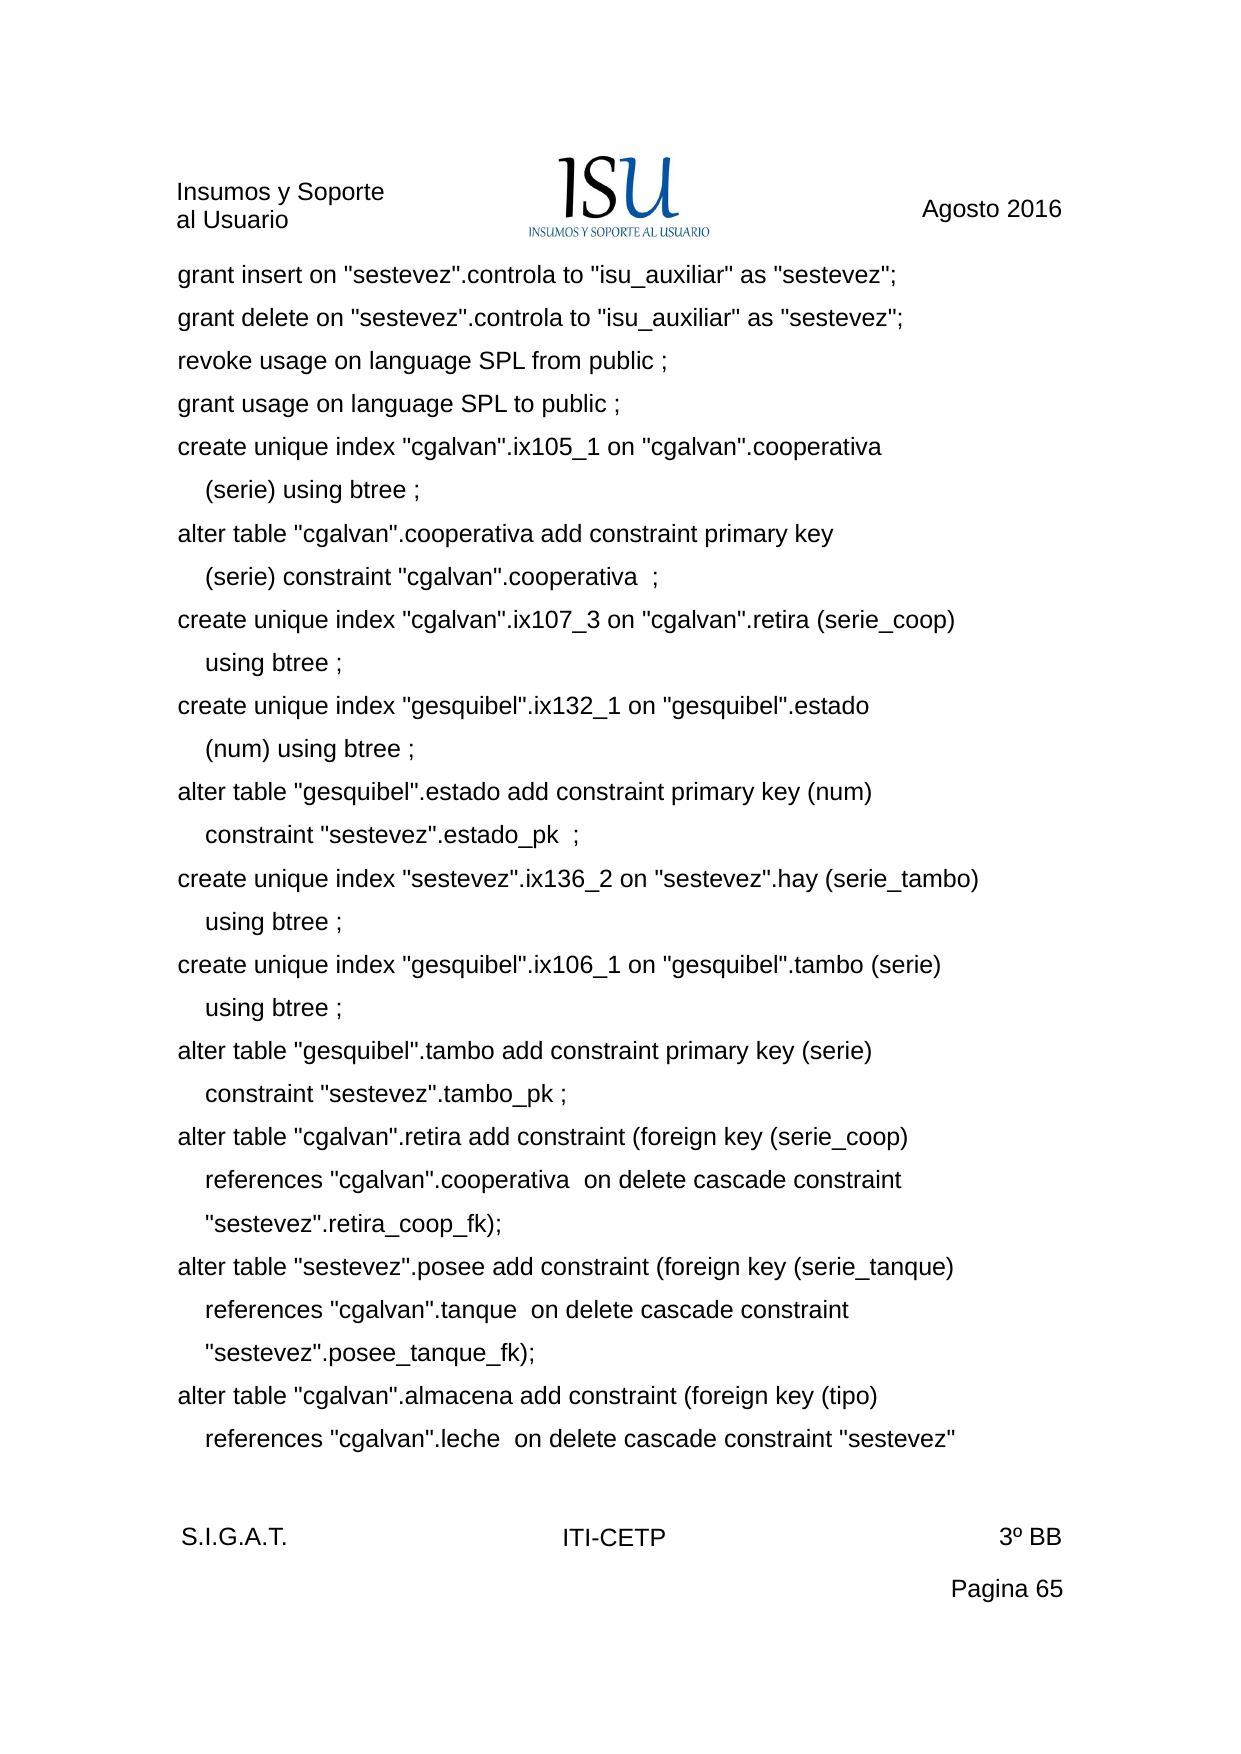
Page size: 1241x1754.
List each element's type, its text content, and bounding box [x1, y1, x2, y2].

picture [517, 138, 723, 252]
text grant insert on "sestevez".controla to "isu_auxiliar" as "sestevez"; grant delete on "sestevez".controla to "isu_auxiliar" as "sestevez"; revoke usage on language SPL from public ; grant usage on language SPL to public ; create unique index "cgalvan".ix105_1 on "cgalvan".cooperativa (serie) using btree ; alter table "cgalvan".cooperativa add constraint primary key (serie) constraint "cgalvan".cooperativa ; create unique index "cgalvan".ix107_3 on "cgalvan".retira (serie_coop) using btree ; create unique index "gesquibel".ix132_1 on "gesquibel".estado (num) using btree ; alter table "gesquibel".estado add constraint primary key (num) constraint "sestevez".estado_pk ; create unique index "sestevez".ix136_2 on "sestevez".hay (serie_tambo) using btree ; create unique index "gesquibel".ix106_1 on "gesquibel".tambo (serie) using btree ; alter table "gesquibel".tambo add constraint primary key (serie) constraint "sestevez".tambo_pk ; alter table "cgalvan".retira add constraint (foreign key (serie_coop) references "cgalvan".cooperativa on delete cascade constraint "sestevez".retira_coop_fk); alter table "sestevez".posee add constraint (foreign key (serie_tanque) references "cgalvan".tanque on delete cascade constraint "sestevez".posee_tanque_fk); alter table "cgalvan".almacena add constraint (foreign key (tipo) references "cgalvan".leche on delete cascade constraint "sestevez" [177, 260, 1063, 1453]
